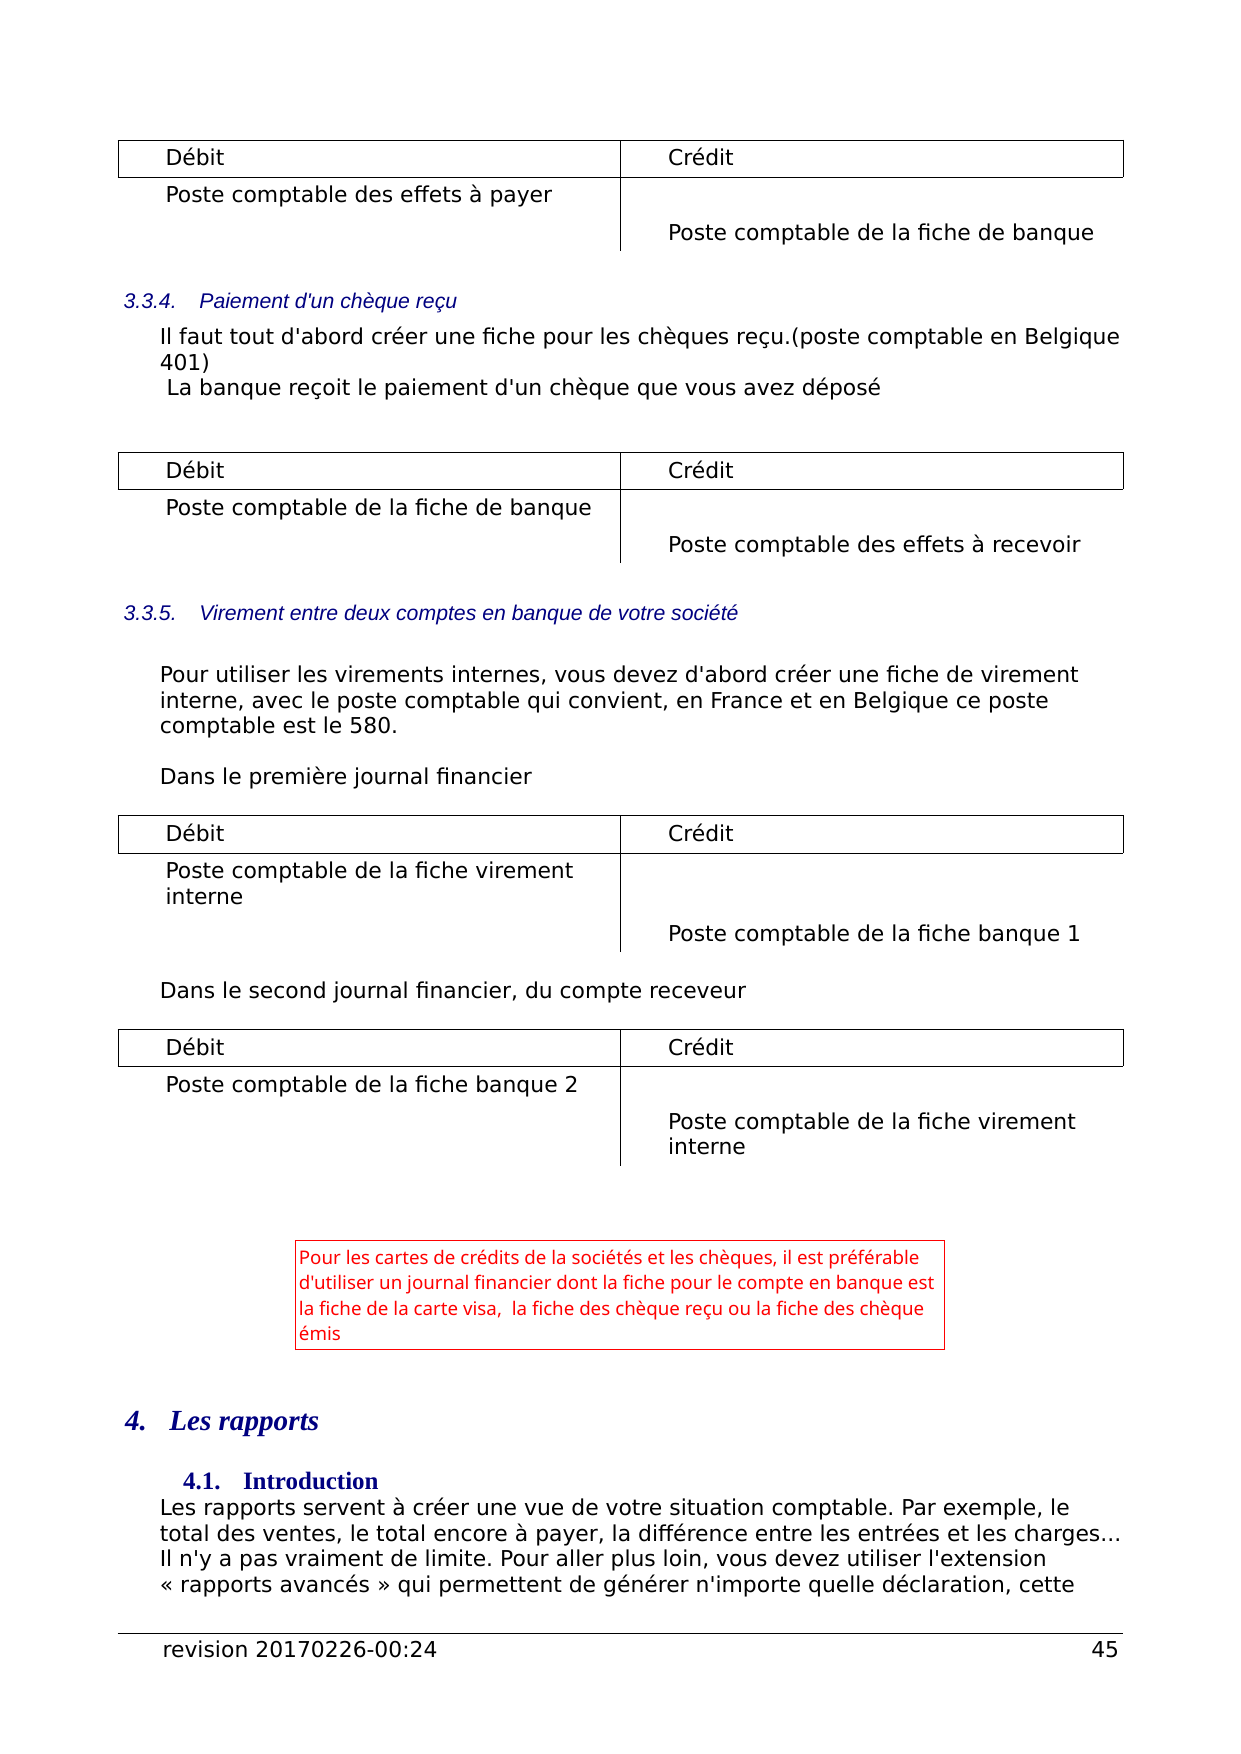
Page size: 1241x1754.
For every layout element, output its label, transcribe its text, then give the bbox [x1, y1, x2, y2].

text Dans le première journal financier [159, 764, 1123, 790]
table_cell [621, 1067, 1123, 1103]
table_cell [621, 490, 1123, 526]
table_header Crédit [621, 1030, 1123, 1066]
table_header Débit [119, 141, 620, 177]
subtitle Virement entre deux comptes en banque de votre société [117, 601, 1123, 625]
table_cell [118, 214, 620, 251]
table_header Crédit [621, 141, 1123, 177]
table_cell [118, 1103, 620, 1166]
text Pour utiliser les virements internes, vous devez d'abord créer une fiche de virement interne, avec le poste comptable qui convient, en France et en Belgique ce poste comptable est le 580. [159, 662, 1123, 739]
table_header Débit [119, 453, 620, 489]
table_cell [621, 854, 1123, 915]
table_cell [118, 915, 620, 952]
table_cell Poste comptable de la fiche banque 1 [621, 915, 1123, 952]
table_cell [621, 178, 1123, 214]
table_cell [118, 526, 620, 563]
table_cell Poste comptable de la fiche de banque [118, 490, 620, 526]
table_cell Poste comptable de la fiche virement interne [621, 1103, 1123, 1166]
table_header Débit [119, 816, 620, 853]
table_header Crédit [621, 816, 1123, 853]
text La banque reçoit le paiement d'un chèque que vous avez déposé [159, 375, 1123, 401]
subtitle Paiement d'un chèque reçu [117, 288, 1123, 313]
table_cell Poste comptable des effets à recevoir [621, 526, 1123, 563]
subtitle Les rapports [117, 1403, 1123, 1437]
text Pour les cartes de crédits de la sociétés et les chèques, il est préférable d'utiliser un journal financier dont la fiche pour le compte en banque est la fiche de la carte visa, la fiche des chèque reçu ou la fiche des chèque émis [296, 1241, 944, 1349]
table_cell Poste comptable des effets à payer [118, 178, 620, 214]
text Dans le second journal financier, du compte receveur [159, 978, 1123, 1003]
text Les rapports servent à créer une vue de votre situation comptable. Par exemple, le total des ventes, le total encore à payer, la différence entre les entrées et les charges... Il n'y a pas vraiment de limite. Pour aller plus loin, vous devez utiliser l'extension « rapports avancés » qui permettent de générer n'importe quelle déclaration, cette [159, 1495, 1123, 1597]
table_header Débit [119, 1030, 620, 1066]
table_cell Poste comptable de la fiche banque 2 [118, 1067, 620, 1103]
subtitle Introduction [177, 1466, 1123, 1495]
text Il faut tout d'abord créer une fiche pour les chèques reçu.(poste comptable en Belgique 401) [159, 324, 1123, 375]
table_header Crédit [621, 453, 1123, 489]
table_cell Poste comptable de la fiche de banque [621, 214, 1123, 251]
table_cell Poste comptable de la fiche virement interne [118, 854, 620, 915]
